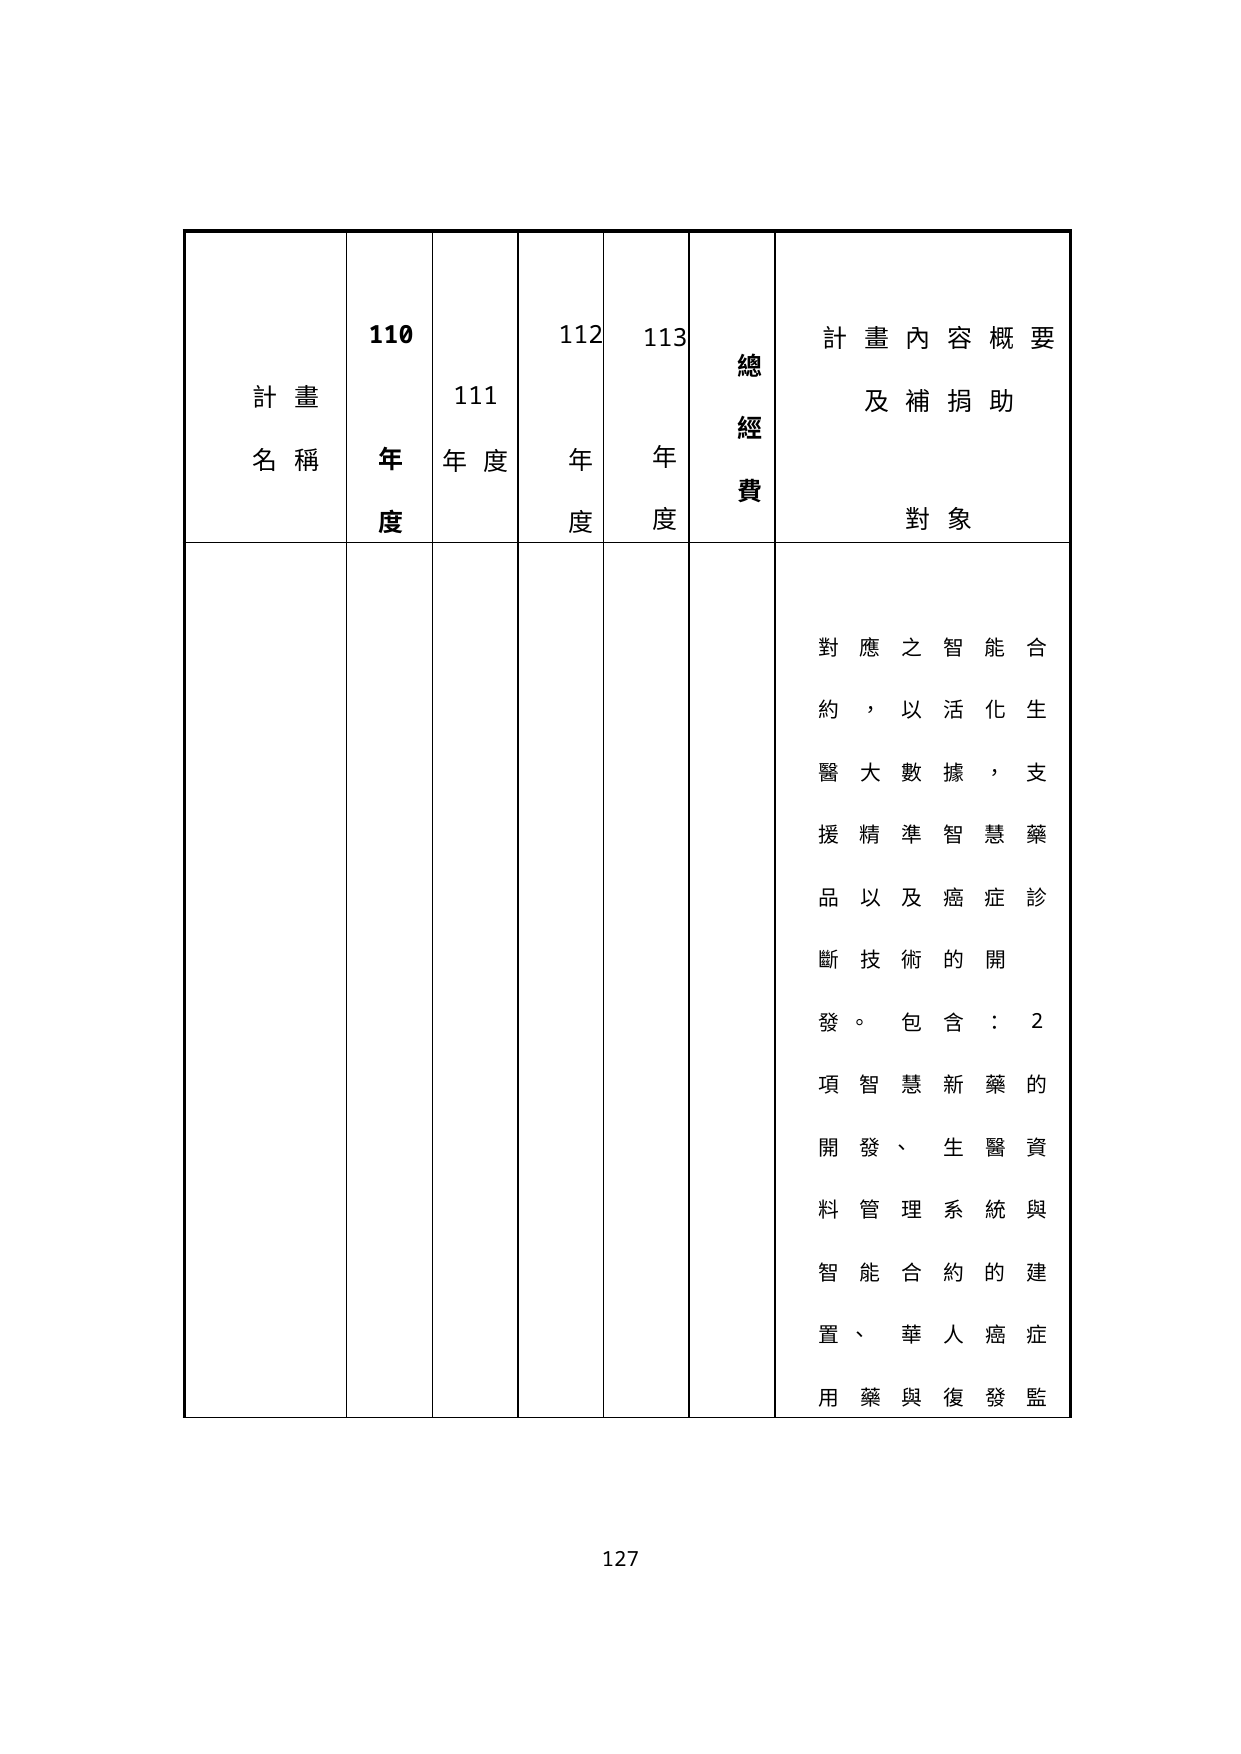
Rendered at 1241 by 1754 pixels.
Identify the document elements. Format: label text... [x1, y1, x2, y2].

table_cell [186, 543, 346, 1417]
table_cell [433, 543, 517, 1417]
table_header 111 年度 [433, 233, 517, 542]
table_cell [519, 543, 603, 1417]
table_cell 對應之智能合約，以活化生醫大數據，支援精準智慧藥品以及癌症診斷技術的開發。包含：2項智慧新藥的開發、生醫資料管理系統與智能合約的建置、華人癌症用藥與復發監 [776, 543, 1069, 1417]
table_header 計畫內容概要及補捐助 對象 [776, 233, 1069, 542]
table_header 112 年度 [519, 233, 603, 542]
table_cell [347, 543, 432, 1417]
table_header 總經費 [690, 233, 774, 542]
table_cell [690, 543, 774, 1417]
table_header 113 年度 [604, 233, 688, 542]
table_header 110 年度 [347, 233, 432, 542]
table_header 計畫名稱 [186, 233, 346, 542]
table_cell [604, 543, 688, 1417]
